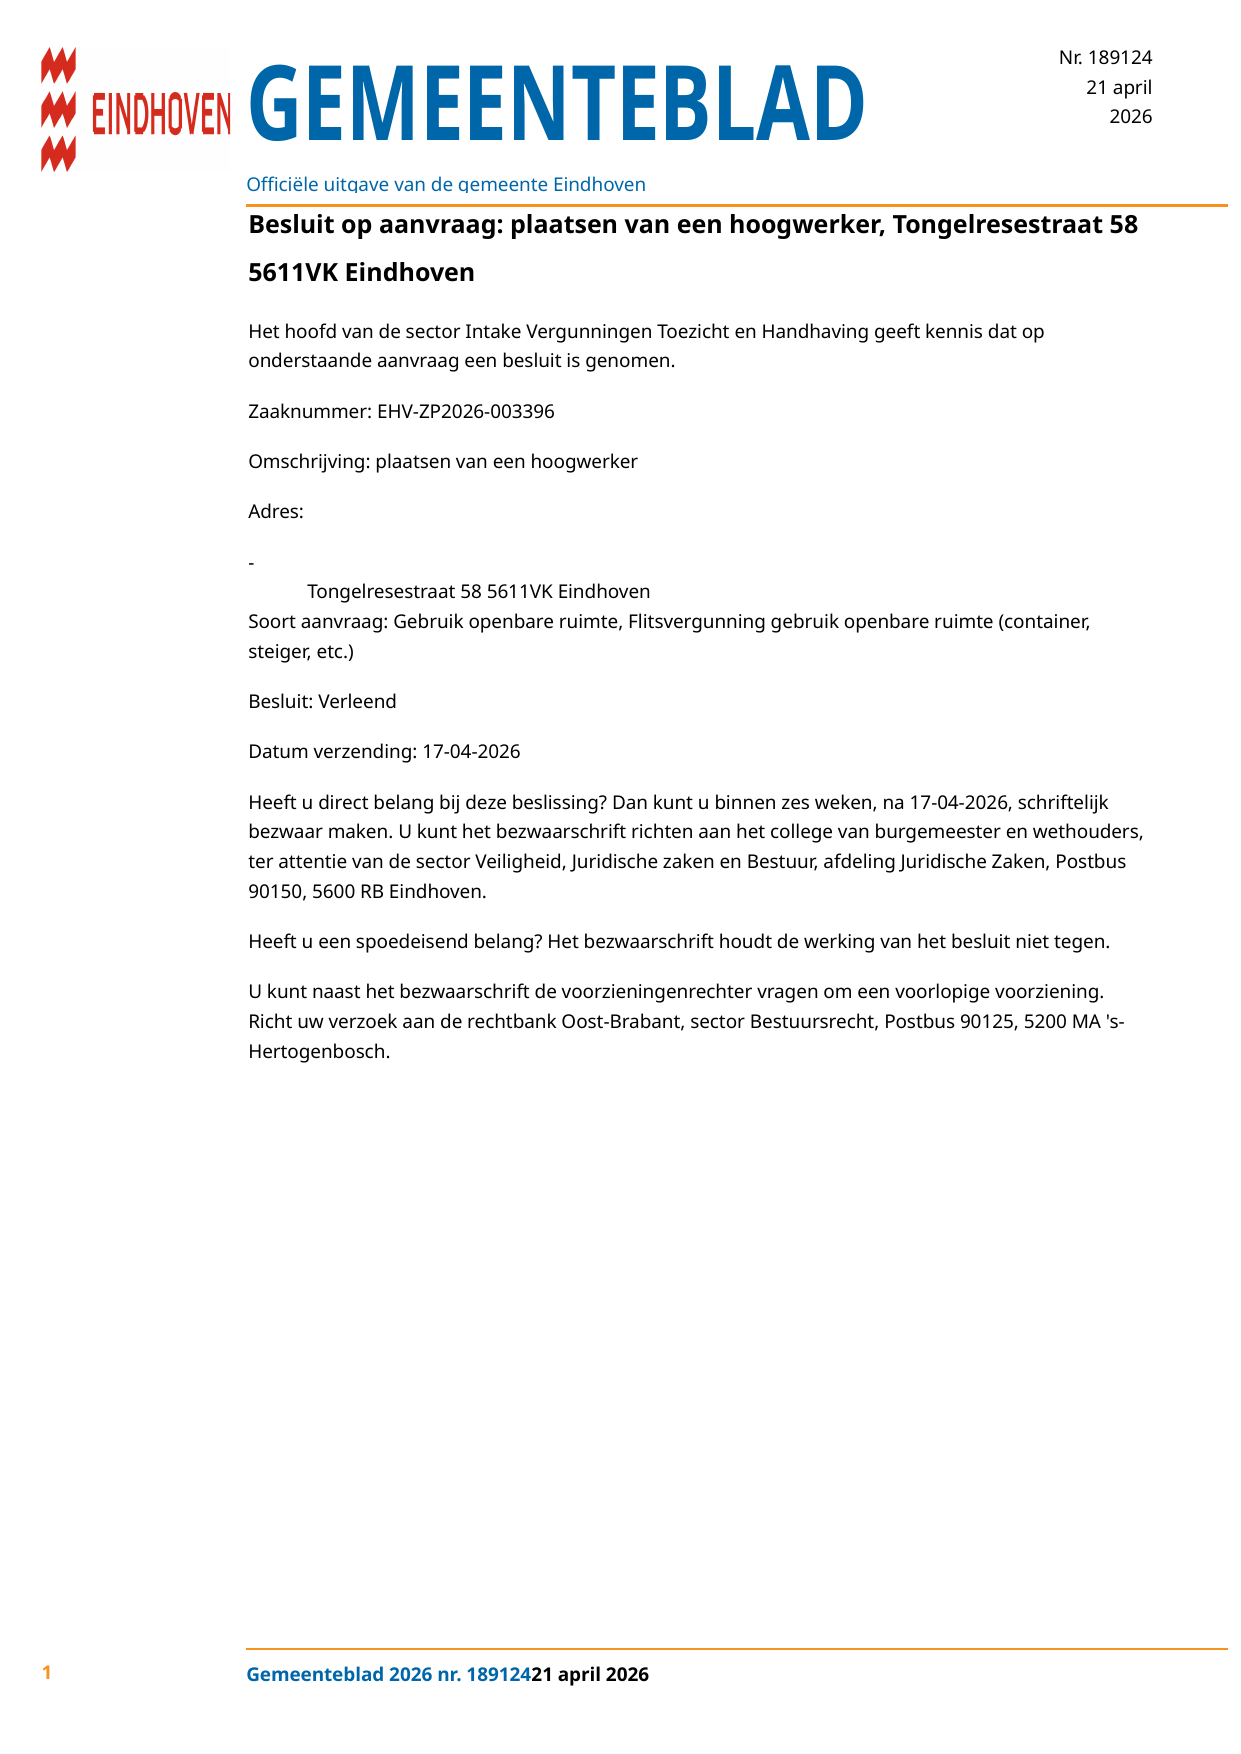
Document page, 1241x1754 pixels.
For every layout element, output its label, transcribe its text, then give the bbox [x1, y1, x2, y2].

text Zaaknummer: EHV-ZP2026-003396 [248, 398, 1152, 424]
text Soort aanvraag: Gebruik openbare ruimte, Flitsvergunning gebruik openbare ruimte (container, steiger, etc.) [248, 608, 1152, 664]
text Heeft u een spoedeisend belang? Het bezwaarschrift houdt de werking van het besluit niet tegen. [248, 928, 1152, 954]
text Besluit: Verleend [248, 688, 1152, 714]
text Adres: [248, 499, 1152, 524]
text Datum verzending: 17-04-2026 [248, 739, 1152, 764]
text Omschrijving: plaatsen van een hoogwerker [248, 448, 1152, 474]
text U kunt naast het bezwaarschrift de voorzieningenrechter vragen om een voorlopige voorziening. Richt uw verzoek aan de rechtbank Oost-Brabant, sector Bestuursrecht, Postbus 90125, 5200 MA 's-Hertogenbosch. [248, 979, 1152, 1064]
text Het hoofd van de sector Intake Vergunningen Toezicht en Handhaving geeft kennis dat op onderstaande aanvraag een besluit is genomen. [248, 318, 1152, 373]
text Heeft u direct belang bij deze beslissing? Dan kunt u binnen zes weken, na 17-04-2026, schriftelijk bezwaar maken. U kunt het bezwaarschrift richten aan het college van burgemeester en wethouders, ter attentie van de sector Veiligheid, Juridische zaken en Bestuur, afdeling Juridische Zaken, Postbus 90150, 5600 RB Eindhoven. [248, 789, 1152, 904]
picture [41, 47, 231, 172]
list Tongelresestraat 58 5611VK Eindhoven [248, 579, 1152, 604]
text Besluit op aanvraag: plaatsen van een hoogwerker, Tongelresestraat 58 5611VK Eindhoven [248, 207, 1152, 288]
